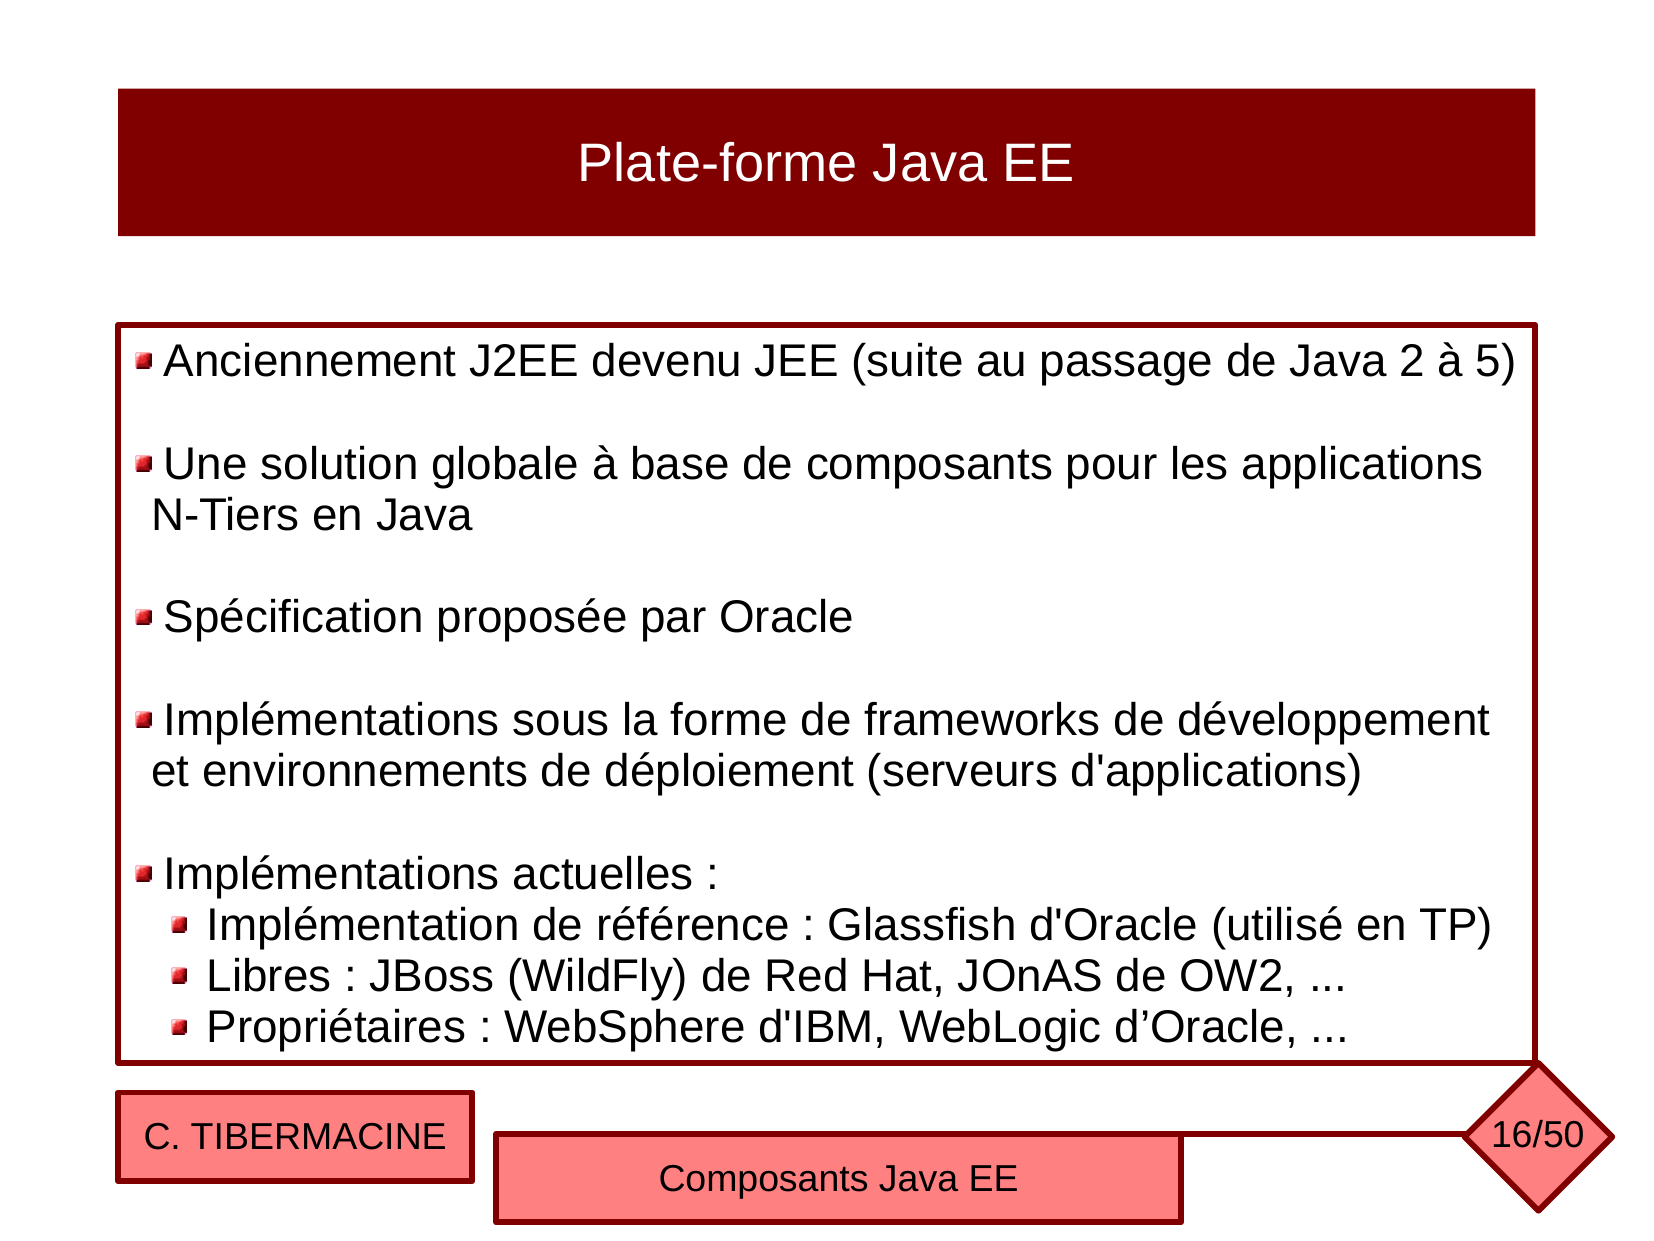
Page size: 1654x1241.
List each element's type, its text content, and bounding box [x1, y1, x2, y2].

picture [171, 916, 187, 933]
picture [171, 967, 187, 984]
text_box [1464, 1125, 1476, 1149]
picture [135, 352, 152, 369]
picture [135, 455, 152, 472]
picture [135, 865, 152, 882]
text_box Anciennement J2EE devenu JEE (suite au passage de Java 2 à 5) Une solution globale à base de composants pour les applications N-Tiers en Java Spécification proposée par Oracle Implémentations sous la forme de frameworks de développement et environnements de déploiement (serveurs d'applications) Implémentations actuelles : Implémentation de référence : Glassfish d'Oracle (utilisé en TP) Libres : JBoss (WildFly) de Red Hat, JOnAS de OW2, ... Propriétaires : WebSphere d'IBM, WebLogic d’Oracle, ... [118, 324, 1536, 1063]
text_box C. TIBERMACINE [118, 1092, 473, 1182]
text_box Composants Java EE [496, 1133, 1182, 1223]
text_box [1607, 1131, 1613, 1143]
text_box [1533, 1206, 1544, 1211]
text_box [1495, 1062, 1582, 1106]
picture [135, 609, 152, 625]
picture [171, 1019, 187, 1035]
text_box <numéro>/50 [1476, 1106, 1607, 1206]
text_box Plate-forme Java EE [118, 88, 1536, 237]
picture [135, 711, 152, 728]
